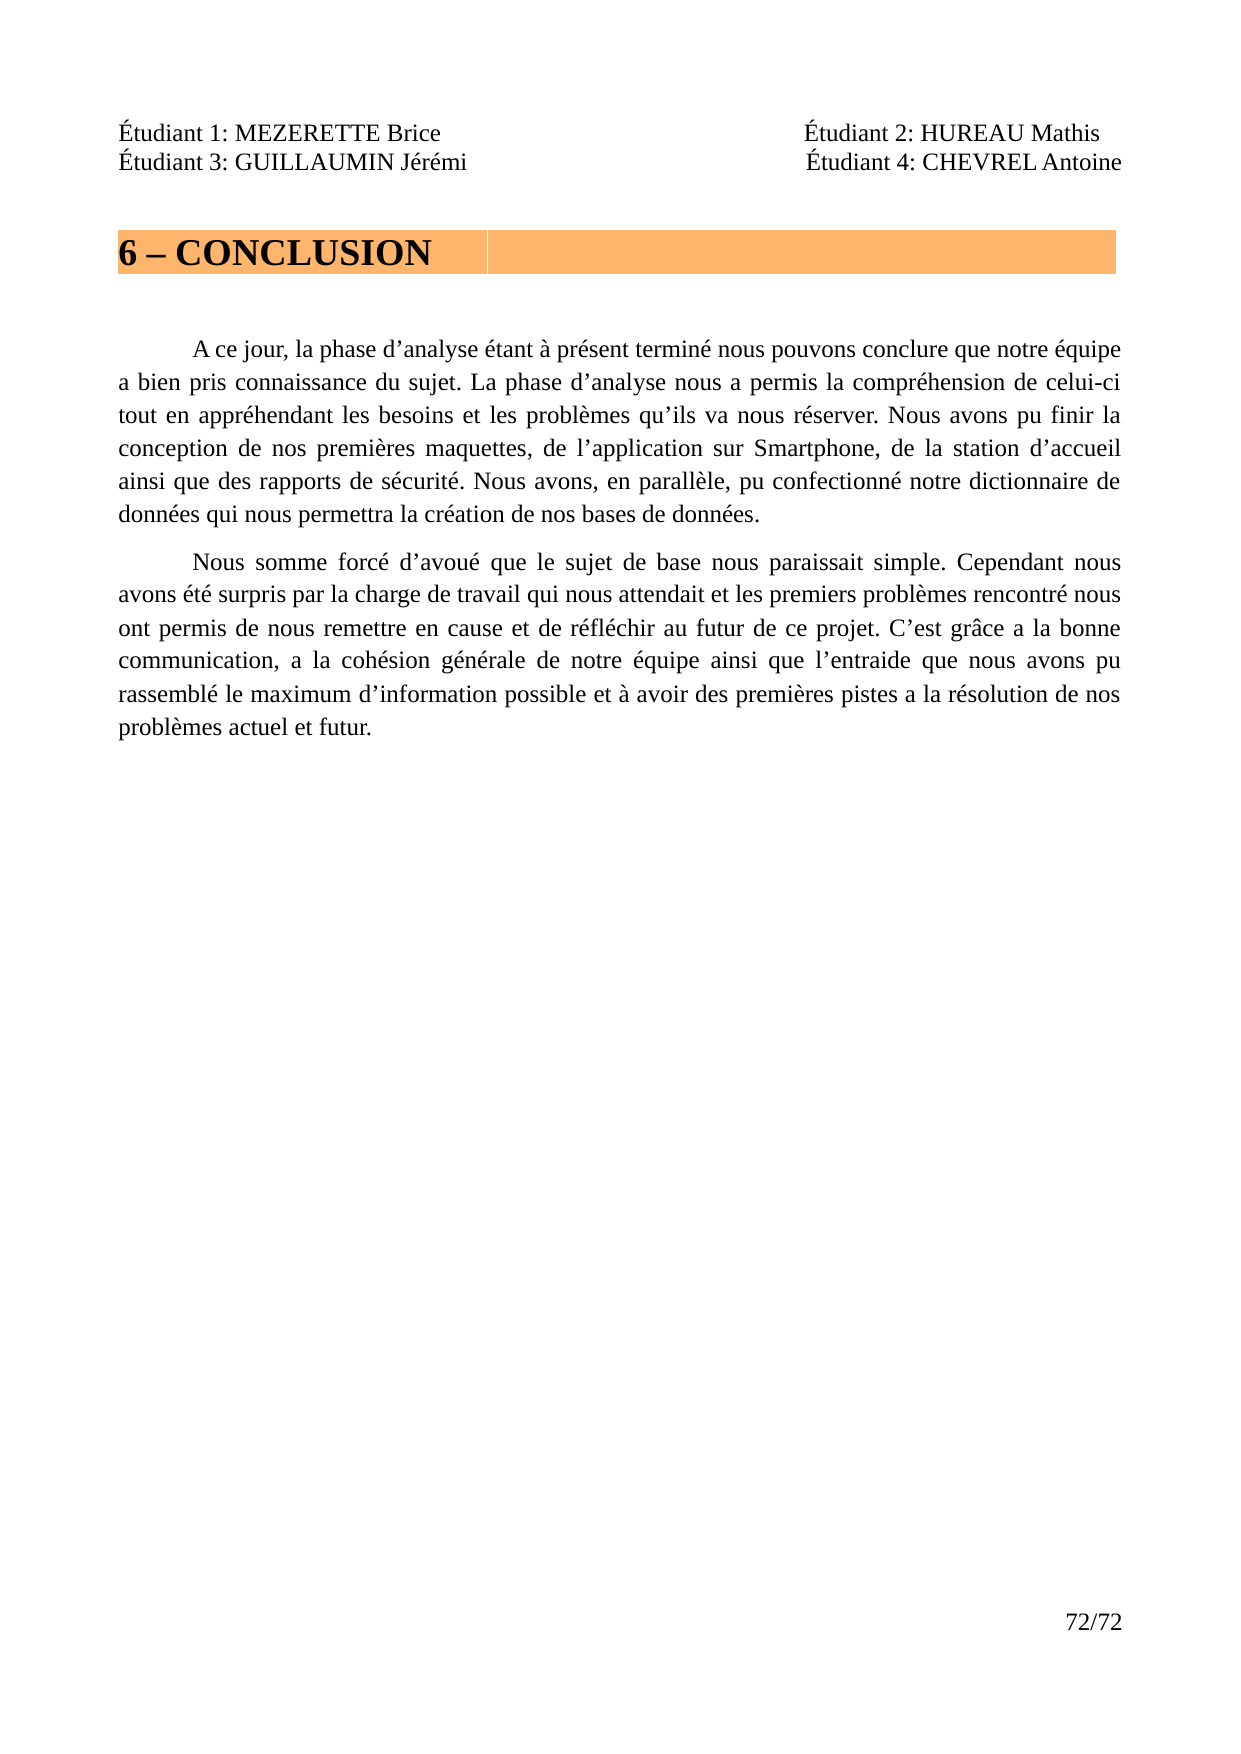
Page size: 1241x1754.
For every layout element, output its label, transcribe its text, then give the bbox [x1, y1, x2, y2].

text Nous somme forcé d’avoué que le sujet de base nous paraissait simple. Cependant nous avons été surpris par la charge de travail qui nous attendait et les premiers problèmes rencontré nous ont permis de nous remettre en cause et de réfléchir au futur de ce projet. C’est grâce a la bonne communication, a la cohésion générale de notre équipe ainsi que l’entraide que nous avons pu rassemblé le maximum d’information possible et à avoir des premières pistes a la résolution de nos problèmes actuel et futur. [118, 547, 1122, 740]
text A ce jour, la phase d’analyse étant à présent terminé nous pouvons conclure que notre équipe a bien pris connaissance du sujet. La phase d’analyse nous a permis la compréhension de celui-ci tout en appréhendant les besoins et les problèmes qu’ils va nous réserver. Nous avons pu finir la conception de nos premières maquettes, de l’application sur Smartphone, de la station d’accueil ainsi que des rapports de sécurité. Nous avons, en parallèle, pu confectionné notre dictionnaire de données qui nous permettra la création de nos bases de données. [118, 334, 1122, 528]
subtitle 6 – CONCLUSION [118, 230, 1122, 274]
